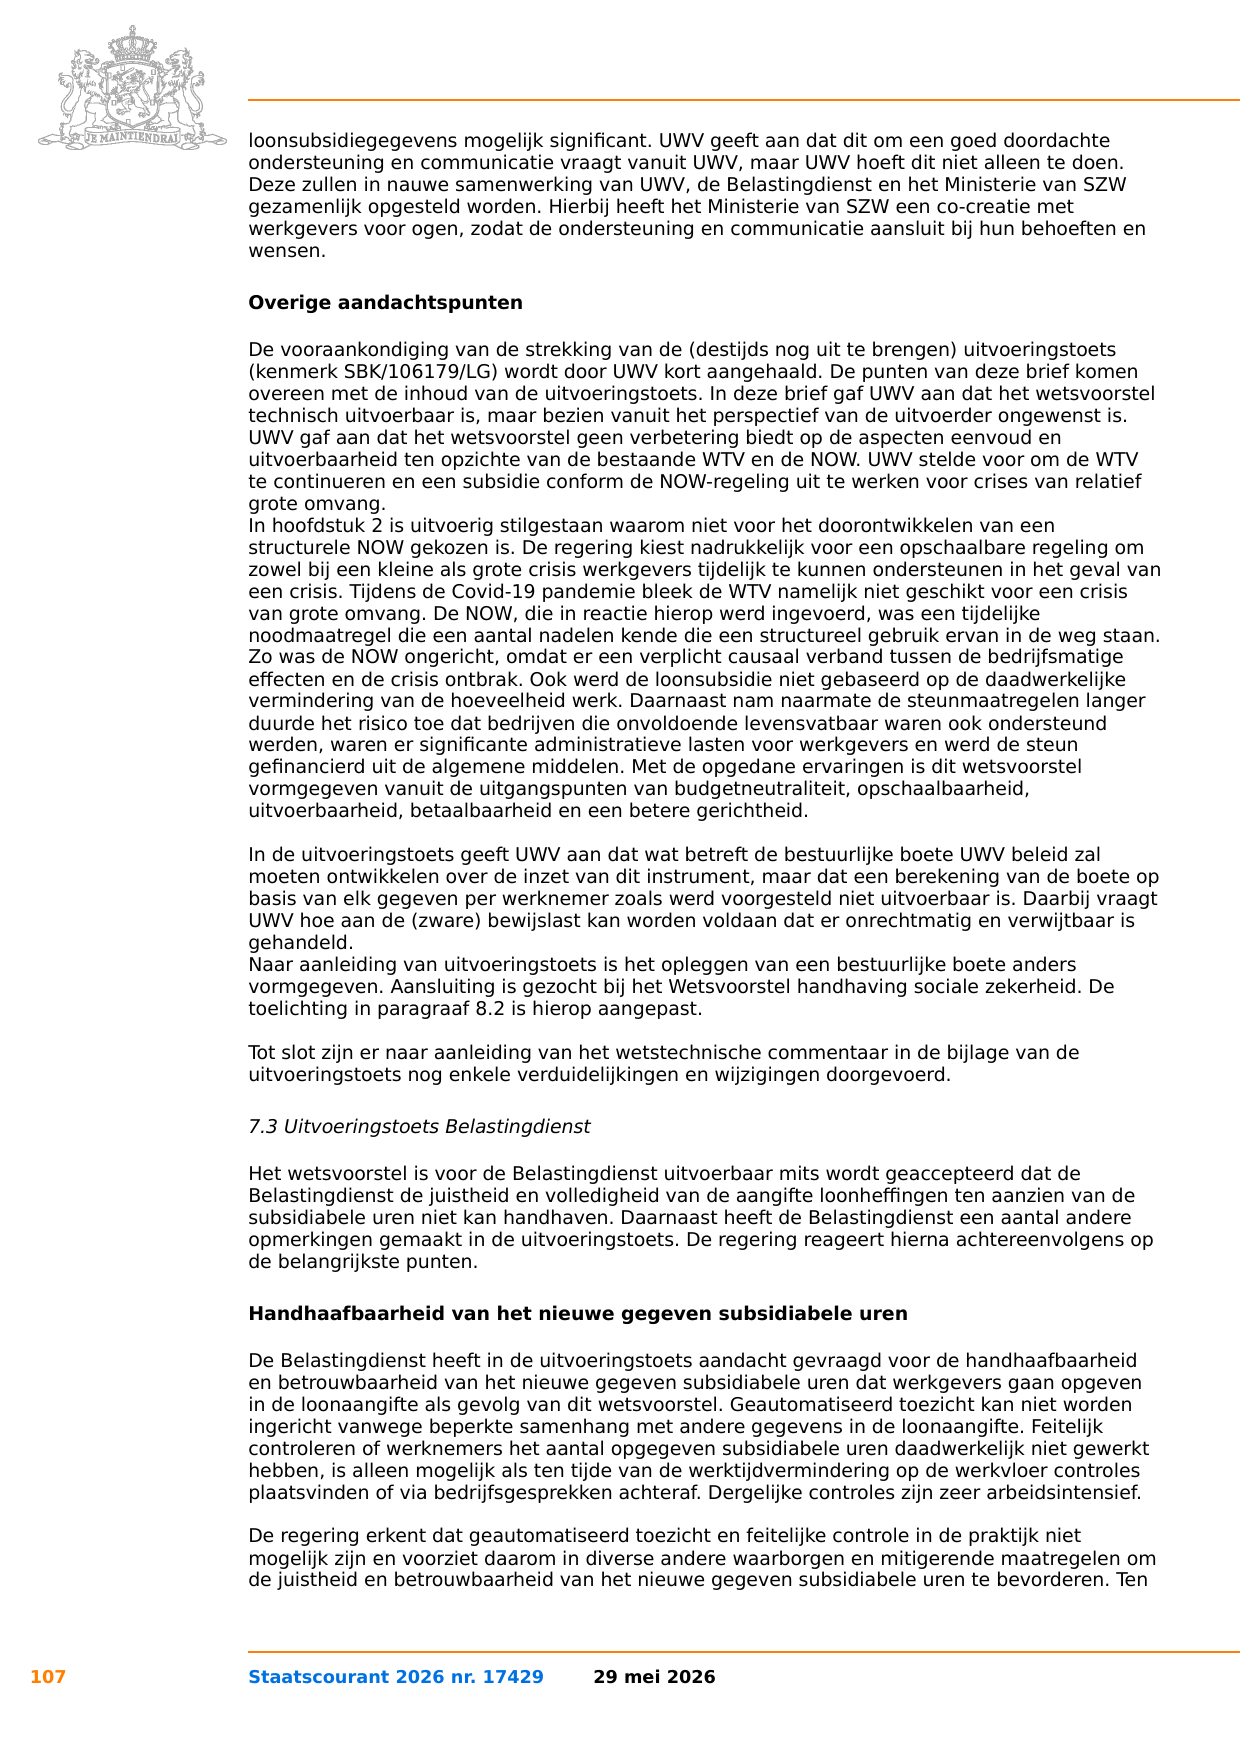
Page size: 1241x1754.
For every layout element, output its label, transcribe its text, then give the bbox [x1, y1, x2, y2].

text De vooraankondiging van de strekking van de (destijds nog uit te brengen) uitvoeringstoets (kenmerk SBK/106179/LG) wordt door UWV kort aangehaald. De punten van deze brief komen overeen met de inhoud van de uitvoeringstoets. In deze brief gaf UWV aan dat het wetsvoorstel technisch uitvoerbaar is, maar bezien vanuit het perspectief van de uitvoerder ongewenst is. UWV gaf aan dat het wetsvoorstel geen verbetering biedt op de aspecten eenvoud en uitvoerbaarheid ten opzichte van de bestaande WTV en de NOW. UWV stelde voor om de WTV te continueren en een subsidie conform de NOW-regeling uit te werken voor crises van relatief grote omvang. [248, 339, 1163, 514]
text De Belastingdienst heeft in de uitvoeringstoets aandacht gevraagd voor de handhaafbaarheid en betrouwbaarheid van het nieuwe gegeven subsidiabele uren dat werkgevers gaan opgeven in de loonaangifte als gevolg van dit wetsvoorstel. Geautomatiseerd toezicht kan niet worden ingericht vanwege beperkte samenhang met andere gegevens in de loonaangifte. Feitelijk controleren of werknemers het aantal opgegeven subsidiabele uren daadwerkelijk niet gewerkt hebben, is alleen mogelijk als ten tijde van de werktijdvermindering op de werkvloer controles plaatsvinden of via bedrijfsgesprekken achteraf. Dergelijke controles zijn zeer arbeidsintensief. [248, 1350, 1163, 1503]
text Naar aanleiding van uitvoeringstoets is het opleggen van een bestuurlijke boete anders vormgegeven. Aansluiting is gezocht bij het Wetsvoorstel handhaving sociale zekerheid. De toelichting in paragraaf 8.2 is hierop aangepast. [248, 954, 1163, 1020]
text De regering erkent dat geautomatiseerd toezicht en feitelijke controle in de praktijk niet mogelijk zijn en voorziet daarom in diverse andere waarborgen en mitigerende maatregelen om de juistheid en betrouwbaarheid van het nieuwe gegeven subsidiabele uren te bevorderen. Ten [248, 1525, 1163, 1591]
picture [38, 25, 227, 150]
text Tot slot zijn er naar aanleiding van het wetstechnische commentaar in de bijlage van de uitvoeringstoets nog enkele verduidelijkingen en wijzigingen doorgevoerd. [248, 1042, 1163, 1086]
subtitle Handhaafbaarheid van het nieuwe gegeven subsidiabele uren [248, 1303, 1163, 1325]
text Het wetsvoorstel is voor de Belastingdienst uitvoerbaar mits wordt geaccepteerd dat de Belastingdienst de juistheid en volledigheid van de aangifte loonheffingen ten aanzien van de subsidiabele uren niet kan handhaven. Daarnaast heeft de Belastingdienst een aantal andere opmerkingen gemaakt in de uitvoeringstoets. De regering reageert hierna achtereenvolgens op de belangrijkste punten. [248, 1163, 1163, 1273]
text loonsubsidiegegevens mogelijk significant. UWV geeft aan dat dit om een goed doordachte ondersteuning en communicatie vraagt vanuit UWV, maar UWV hoeft dit niet alleen te doen. Deze zullen in nauwe samenwerking van UWV, de Belastingdienst en het Ministerie van SZW gezamenlijk opgesteld worden. Hierbij heeft het Ministerie van SZW een co-creatie met werkgevers voor ogen, zodat de ondersteuning en communicatie aansluit bij hun behoeften en wensen. [248, 130, 1163, 262]
text In de uitvoeringstoets geeft UWV aan dat wat betreft de bestuurlijke boete UWV beleid zal moeten ontwikkelen over de inzet van dit instrument, maar dat een berekening van de boete op basis van elk gegeven per werknemer zoals werd voorgesteld niet uitvoerbaar is. Daarbij vraagt UWV hoe aan de (zware) bewijslast kan worden voldaan dat er onrechtmatig en verwijtbaar is gehandeld. [248, 844, 1163, 954]
subtitle Overige aandachtspunten [248, 292, 1163, 314]
subtitle 7.3 Uitvoeringstoets Belastingdienst [248, 1116, 1163, 1138]
text In hoofdstuk 2 is uitvoerig stilgestaan waarom niet voor het doorontwikkelen van een structurele NOW gekozen is. De regering kiest nadrukkelijk voor een opschaalbare regeling om zowel bij een kleine als grote crisis werkgevers tijdelijk te kunnen ondersteunen in het geval van een crisis. Tijdens de Covid-19 pandemie bleek de WTV namelijk niet geschikt voor een crisis van grote omvang. De NOW, die in reactie hierop werd ingevoerd, was een tijdelijke noodmaatregel die een aantal nadelen kende die een structureel gebruik ervan in de weg staan. Zo was de NOW ongericht, omdat er een verplicht causaal verband tussen de bedrijfsmatige effecten en de crisis ontbrak. Ook werd de loonsubsidie niet gebaseerd op de daadwerkelijke vermindering van de hoeveelheid werk. Daarnaast nam naarmate de steunmaatregelen langer duurde het risico toe dat bedrijven die onvoldoende levensvatbaar waren ook ondersteund werden, waren er significante administratieve lasten voor werkgevers en werd de steun gefinancierd uit de algemene middelen. Met de opgedane ervaringen is dit wetsvoorstel vormgegeven vanuit de uitgangspunten van budgetneutraliteit, opschaalbaarheid, uitvoerbaarheid, betaalbaarheid en een betere gerichtheid. [248, 514, 1163, 822]
